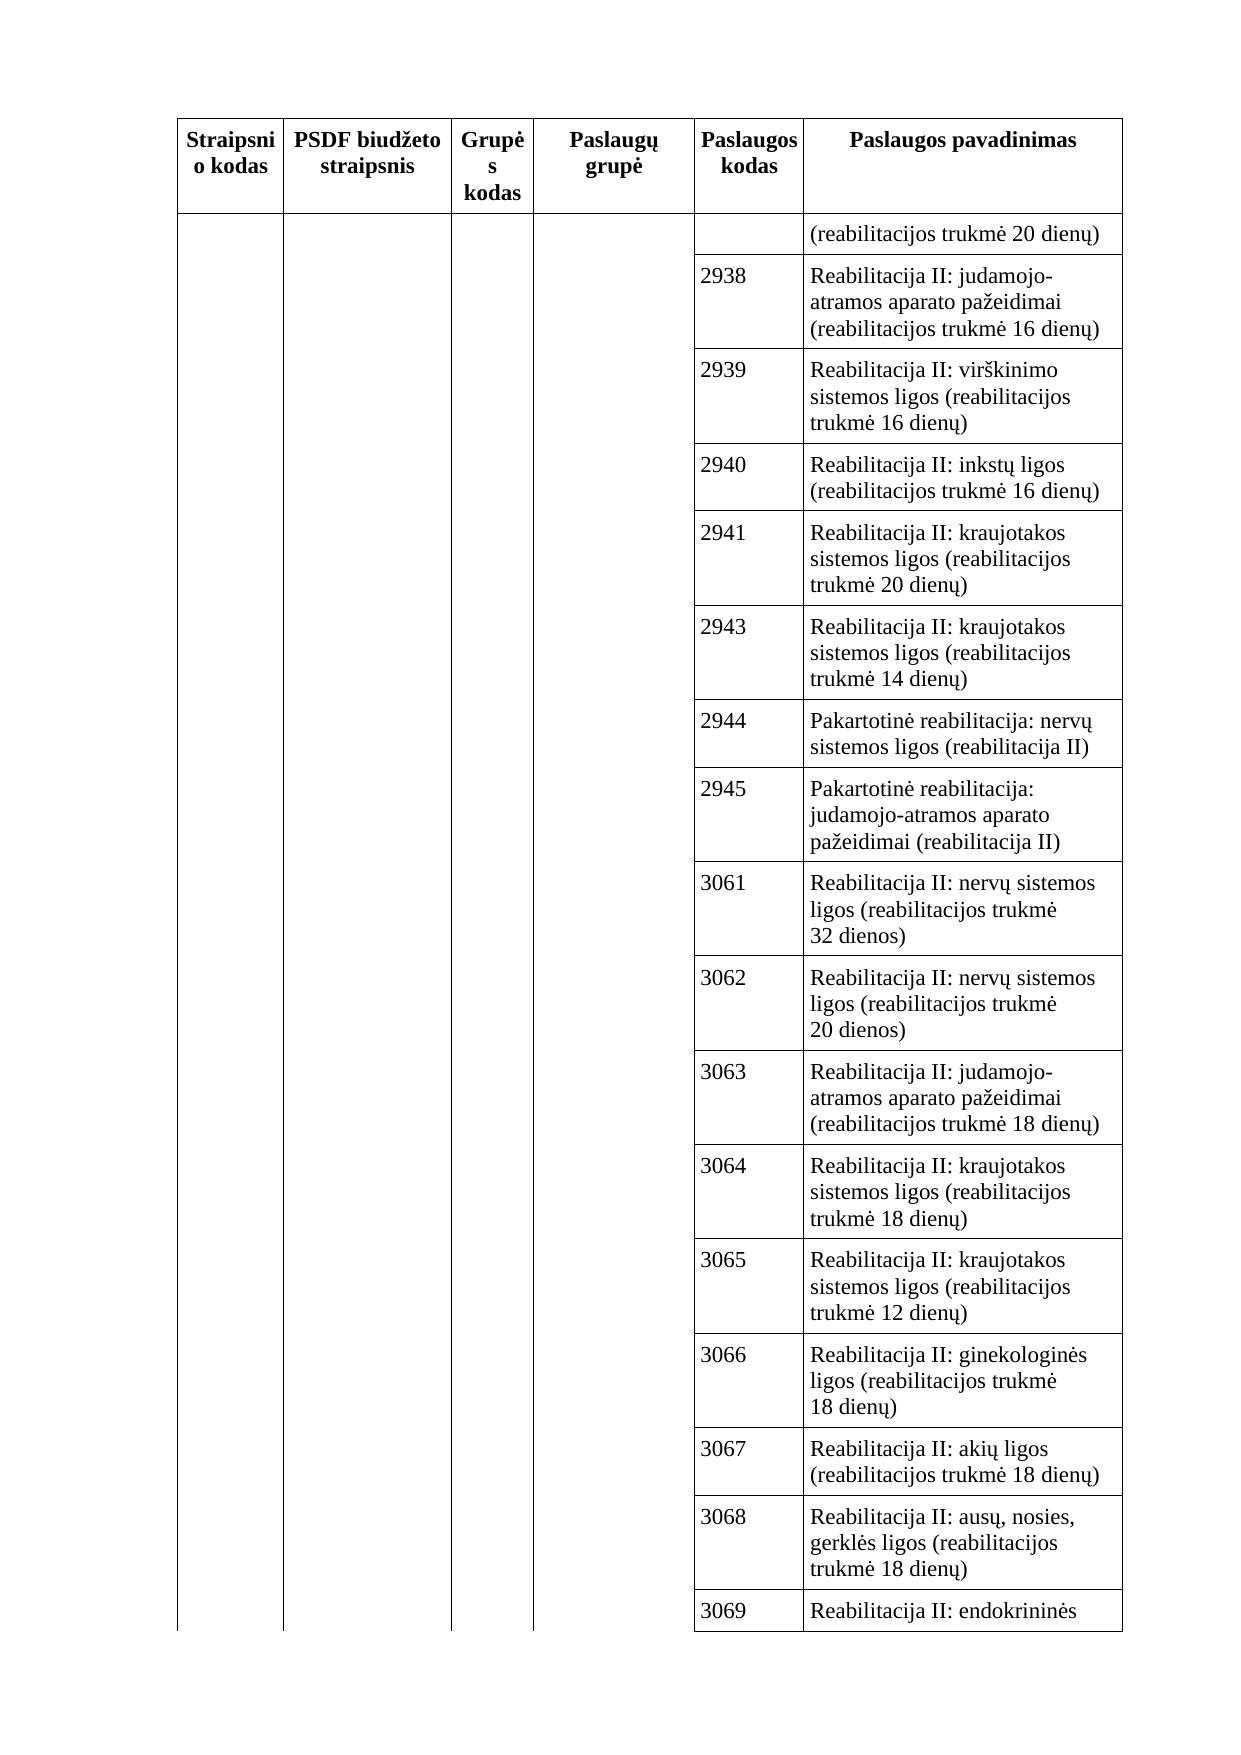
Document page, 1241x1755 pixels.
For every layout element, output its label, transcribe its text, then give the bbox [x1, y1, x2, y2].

table_header Paslaugų grupė [534, 119, 694, 212]
table_cell [178, 1238, 283, 1332]
table_cell [452, 1427, 533, 1495]
table_cell [178, 443, 283, 510]
table_cell [534, 1238, 694, 1332]
table_header Grupės kodas [452, 119, 533, 212]
table_cell [284, 1050, 451, 1144]
table_cell 2940 [695, 444, 803, 510]
table_cell Reabilitacija II: inkstų ligos (reabilitacijos trukmė 16 dienų) [804, 444, 1122, 510]
table_cell [534, 861, 694, 955]
table_cell Pakartotinė reabilitacija: nervų sistemos ligos (reabilitacija II) [804, 700, 1122, 767]
table_cell [534, 1427, 694, 1495]
table_cell Reabilitacija II: kraujotakos sistemos ligos (reabilitacijos trukmė 18 dienų) [804, 1145, 1122, 1238]
table_cell [284, 1427, 451, 1495]
table_cell [178, 510, 283, 605]
table_cell [178, 1333, 283, 1427]
table_cell [534, 605, 694, 699]
table_cell [534, 955, 694, 1050]
table_cell [284, 1238, 451, 1332]
table_cell [284, 348, 451, 442]
table_cell 2945 [695, 768, 803, 861]
table_cell 2944 [695, 700, 803, 767]
table_cell 3066 [695, 1334, 803, 1427]
table_cell [534, 214, 694, 254]
table_cell [178, 1144, 283, 1238]
table_cell [452, 1589, 533, 1631]
table_cell Reabilitacija II: kraujotakos sistemos ligos (reabilitacijos trukmė 14 dienų) [804, 606, 1122, 699]
table_cell [284, 443, 451, 510]
table_cell [284, 214, 451, 254]
table_cell [534, 1144, 694, 1238]
table_cell 3062 [695, 956, 803, 1050]
table_cell [178, 1589, 283, 1631]
table_cell [452, 1050, 533, 1144]
table_cell [452, 443, 533, 510]
table_cell [452, 1495, 533, 1589]
table_cell [452, 1238, 533, 1332]
table_cell [284, 767, 451, 861]
table_cell Pakartotinė reabilitacija: judamojo-atramos aparato pažeidimai (reabilitacija II) [804, 768, 1122, 861]
table_cell [178, 955, 283, 1050]
table_cell [452, 699, 533, 767]
table_cell [534, 254, 694, 348]
table_cell [452, 767, 533, 861]
table_cell [178, 214, 283, 254]
table_cell [284, 699, 451, 767]
table_cell [534, 348, 694, 442]
table_cell [178, 1427, 283, 1495]
table_cell [284, 1589, 451, 1631]
table_cell [452, 348, 533, 442]
table_cell [534, 1589, 694, 1631]
table_cell [178, 767, 283, 861]
table_cell Reabilitacija II: kraujotakos sistemos ligos (reabilitacijos trukmė 20 dienų) [804, 511, 1122, 605]
table_cell 3063 [695, 1051, 803, 1144]
table_cell [452, 955, 533, 1050]
table_cell Reabilitacija II: nervų sistemos ligos (reabilitacijos trukmė 20 dienos) [804, 956, 1122, 1050]
table_header Paslaugos kodas [695, 119, 803, 212]
table_cell [178, 1495, 283, 1589]
table_header Paslaugos pavadinimas [804, 119, 1122, 212]
table_cell 2938 [695, 255, 803, 348]
table_cell [534, 510, 694, 605]
table_cell 3069 [695, 1590, 803, 1631]
table_cell 3064 [695, 1145, 803, 1238]
table_cell 3068 [695, 1496, 803, 1589]
table_cell 2943 [695, 606, 803, 699]
table_cell [452, 1333, 533, 1427]
table_cell [452, 861, 533, 955]
table_cell [452, 510, 533, 605]
table_cell 2939 [695, 349, 803, 442]
table_cell [284, 510, 451, 605]
table_cell 3065 [695, 1239, 803, 1332]
table_cell 3067 [695, 1428, 803, 1495]
table_header Straipsnio kodas [178, 119, 283, 212]
table_cell [178, 605, 283, 699]
table_cell [534, 1050, 694, 1144]
table_cell [534, 1495, 694, 1589]
table_cell [534, 1333, 694, 1427]
table_cell [695, 214, 803, 254]
table_header PSDF biudžeto straipsnis [284, 119, 451, 212]
table_cell [284, 861, 451, 955]
table_cell Reabilitacija II: endokrininės [804, 1590, 1122, 1631]
table_cell [284, 955, 451, 1050]
table_cell [452, 1144, 533, 1238]
table_cell Reabilitacija II: judamojo-atramos aparato pažeidimai (reabilitacijos trukmė 16 dienų) [804, 255, 1122, 348]
table_cell [284, 605, 451, 699]
table_cell [534, 767, 694, 861]
table_cell Reabilitacija II: virškinimo sistemos ligos (reabilitacijos trukmė 16 dienų) [804, 349, 1122, 442]
table_cell [534, 699, 694, 767]
table_cell [284, 1495, 451, 1589]
table_cell Reabilitacija II: akių ligos (reabilitacijos trukmė 18 dienų) [804, 1428, 1122, 1495]
table_cell [534, 443, 694, 510]
table_cell [178, 699, 283, 767]
table_cell [452, 605, 533, 699]
table_cell [178, 348, 283, 442]
table_cell 3061 [695, 862, 803, 955]
table_cell Reabilitacija II: judamojo-atramos aparato pažeidimai (reabilitacijos trukmė 18 dienų) [804, 1051, 1122, 1144]
table_cell [284, 1333, 451, 1427]
table_cell [178, 861, 283, 955]
table_cell [178, 254, 283, 348]
table_cell [284, 254, 451, 348]
table_cell Reabilitacija II: kraujotakos sistemos ligos (reabilitacijos trukmė 12 dienų) [804, 1239, 1122, 1332]
table_cell [452, 254, 533, 348]
table_cell 2941 [695, 511, 803, 605]
table_cell [452, 214, 533, 254]
table_cell Reabilitacija II: ginekologinės ligos (reabilitacijos trukmė 18 dienų) [804, 1334, 1122, 1427]
table_cell Reabilitacija II: ausų, nosies, gerklės ligos (reabilitacijos trukmė 18 dienų) [804, 1496, 1122, 1589]
table_cell Reabilitacija II: nervų sistemos ligos (reabilitacijos trukmė 32 dienos) [804, 862, 1122, 955]
table_cell (reabilitacijos trukmė 20 dienų) [804, 214, 1122, 254]
table_cell [178, 1050, 283, 1144]
table_cell [284, 1144, 451, 1238]
